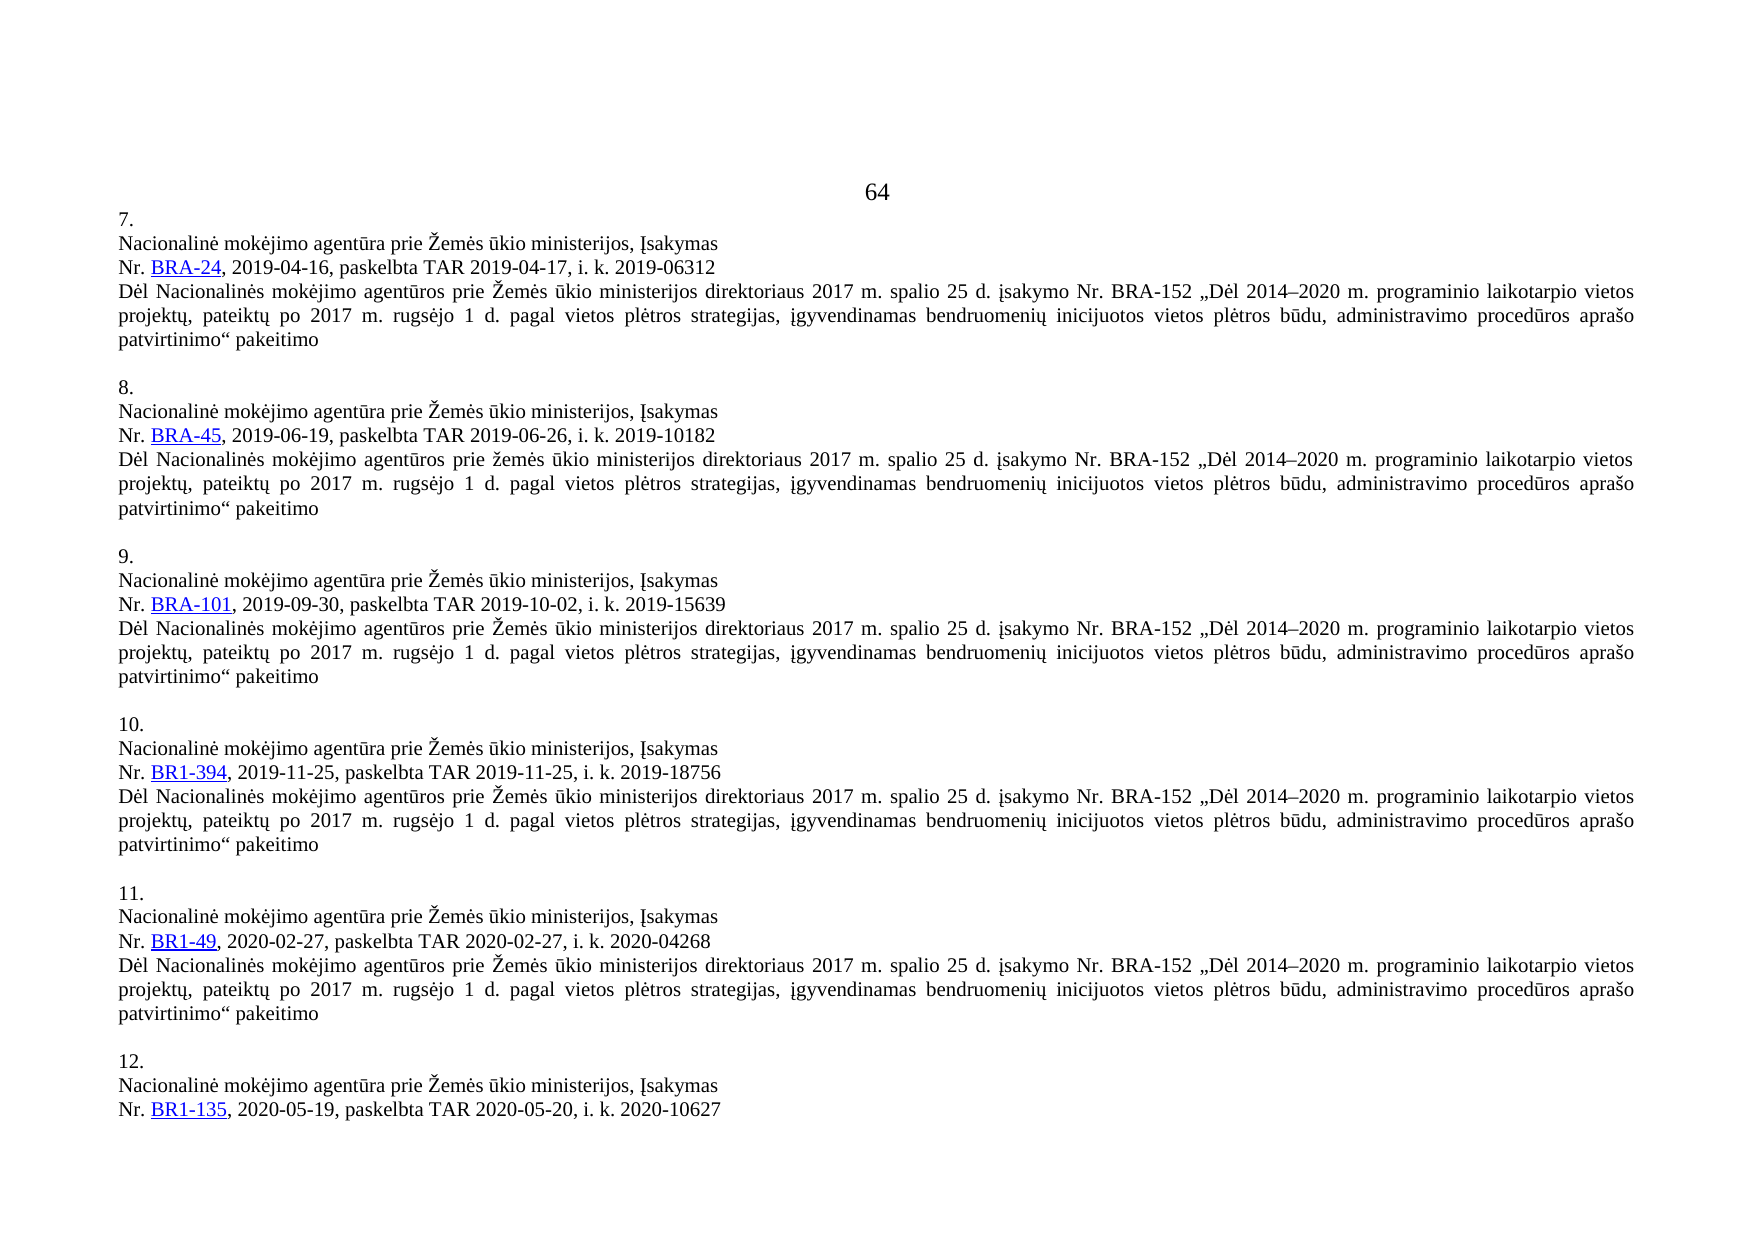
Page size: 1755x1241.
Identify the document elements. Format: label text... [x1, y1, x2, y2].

text 12. [118, 1049, 1636, 1073]
text 8. [118, 375, 1636, 399]
text Nacionalinė mokėjimo agentūra prie Žemės ūkio ministerijos, Įsakymas [118, 736, 1636, 760]
text 11. [118, 880, 1636, 904]
text Nacionalinė mokėjimo agentūra prie Žemės ūkio ministerijos, Įsakymas [118, 568, 1636, 592]
text Dėl Nacionalinės mokėjimo agentūros prie Žemės ūkio ministerijos direktoriaus 2017 m. spalio 25 d. įsakymo Nr. BRA-152 „Dėl 2014–2020 m. programinio laikotarpio vietos projektų, pateiktų po 2017 m. rugsėjo 1 d. pagal vietos plėtros strategijas, įgyvendinamas bendruomenių inicijuotos vietos plėtros būdu, administravimo procedūros aprašo patvirtinimo“ pakeitimo [118, 953, 1636, 1025]
text Nr. BRA-45, 2019-06-19, paskelbta TAR 2019-06-26, i. k. 2019-10182 [118, 423, 1636, 447]
text Nacionalinė mokėjimo agentūra prie Žemės ūkio ministerijos, Įsakymas [118, 1073, 1636, 1097]
text Nr. BRA-24, 2019-04-16, paskelbta TAR 2019-04-17, i. k. 2019-06312 [118, 255, 1636, 279]
text Nacionalinė mokėjimo agentūra prie Žemės ūkio ministerijos, Įsakymas [118, 231, 1636, 255]
text Nr. BRA-101, 2019-09-30, paskelbta TAR 2019-10-02, i. k. 2019-15639 [118, 592, 1636, 616]
text 7. [118, 207, 1636, 231]
text Dėl Nacionalinės mokėjimo agentūros prie žemės ūkio ministerijos direktoriaus 2017 m. spalio 25 d. įsakymo Nr. BRA-152 „Dėl 2014–2020 m. programinio laikotarpio vietos projektų, pateiktų po 2017 m. rugsėjo 1 d. pagal vietos plėtros strategijas, įgyvendinamas bendruomenių inicijuotos vietos plėtros būdu, administravimo procedūros aprašo patvirtinimo“ pakeitimo [118, 447, 1636, 519]
text Dėl Nacionalinės mokėjimo agentūros prie Žemės ūkio ministerijos direktoriaus 2017 m. spalio 25 d. įsakymo Nr. BRA-152 „Dėl 2014–2020 m. programinio laikotarpio vietos projektų, pateiktų po 2017 m. rugsėjo 1 d. pagal vietos plėtros strategijas, įgyvendinamas bendruomenių inicijuotos vietos plėtros būdu, administravimo procedūros aprašo patvirtinimo“ pakeitimo [118, 616, 1636, 688]
text 9. [118, 543, 1636, 568]
text Nr. BR1-394, 2019-11-25, paskelbta TAR 2019-11-25, i. k. 2019-18756 [118, 760, 1636, 784]
text 10. [118, 712, 1636, 736]
text Nacionalinė mokėjimo agentūra prie Žemės ūkio ministerijos, Įsakymas [118, 904, 1636, 928]
text Dėl Nacionalinės mokėjimo agentūros prie Žemės ūkio ministerijos direktoriaus 2017 m. spalio 25 d. įsakymo Nr. BRA-152 „Dėl 2014–2020 m. programinio laikotarpio vietos projektų, pateiktų po 2017 m. rugsėjo 1 d. pagal vietos plėtros strategijas, įgyvendinamas bendruomenių inicijuotos vietos plėtros būdu, administravimo procedūros aprašo patvirtinimo“ pakeitimo [118, 784, 1636, 856]
text Nr. BR1-49, 2020-02-27, paskelbta TAR 2020-02-27, i. k. 2020-04268 [118, 928, 1636, 953]
text Nr. BR1-135, 2020-05-19, paskelbta TAR 2020-05-20, i. k. 2020-10627 [118, 1097, 1636, 1121]
text Dėl Nacionalinės mokėjimo agentūros prie Žemės ūkio ministerijos direktoriaus 2017 m. spalio 25 d. įsakymo Nr. BRA-152 „Dėl 2014–2020 m. programinio laikotarpio vietos projektų, pateiktų po 2017 m. rugsėjo 1 d. pagal vietos plėtros strategijas, įgyvendinamas bendruomenių inicijuotos vietos plėtros būdu, administravimo procedūros aprašo patvirtinimo“ pakeitimo [118, 279, 1636, 351]
text Nacionalinė mokėjimo agentūra prie Žemės ūkio ministerijos, Įsakymas [118, 399, 1636, 423]
